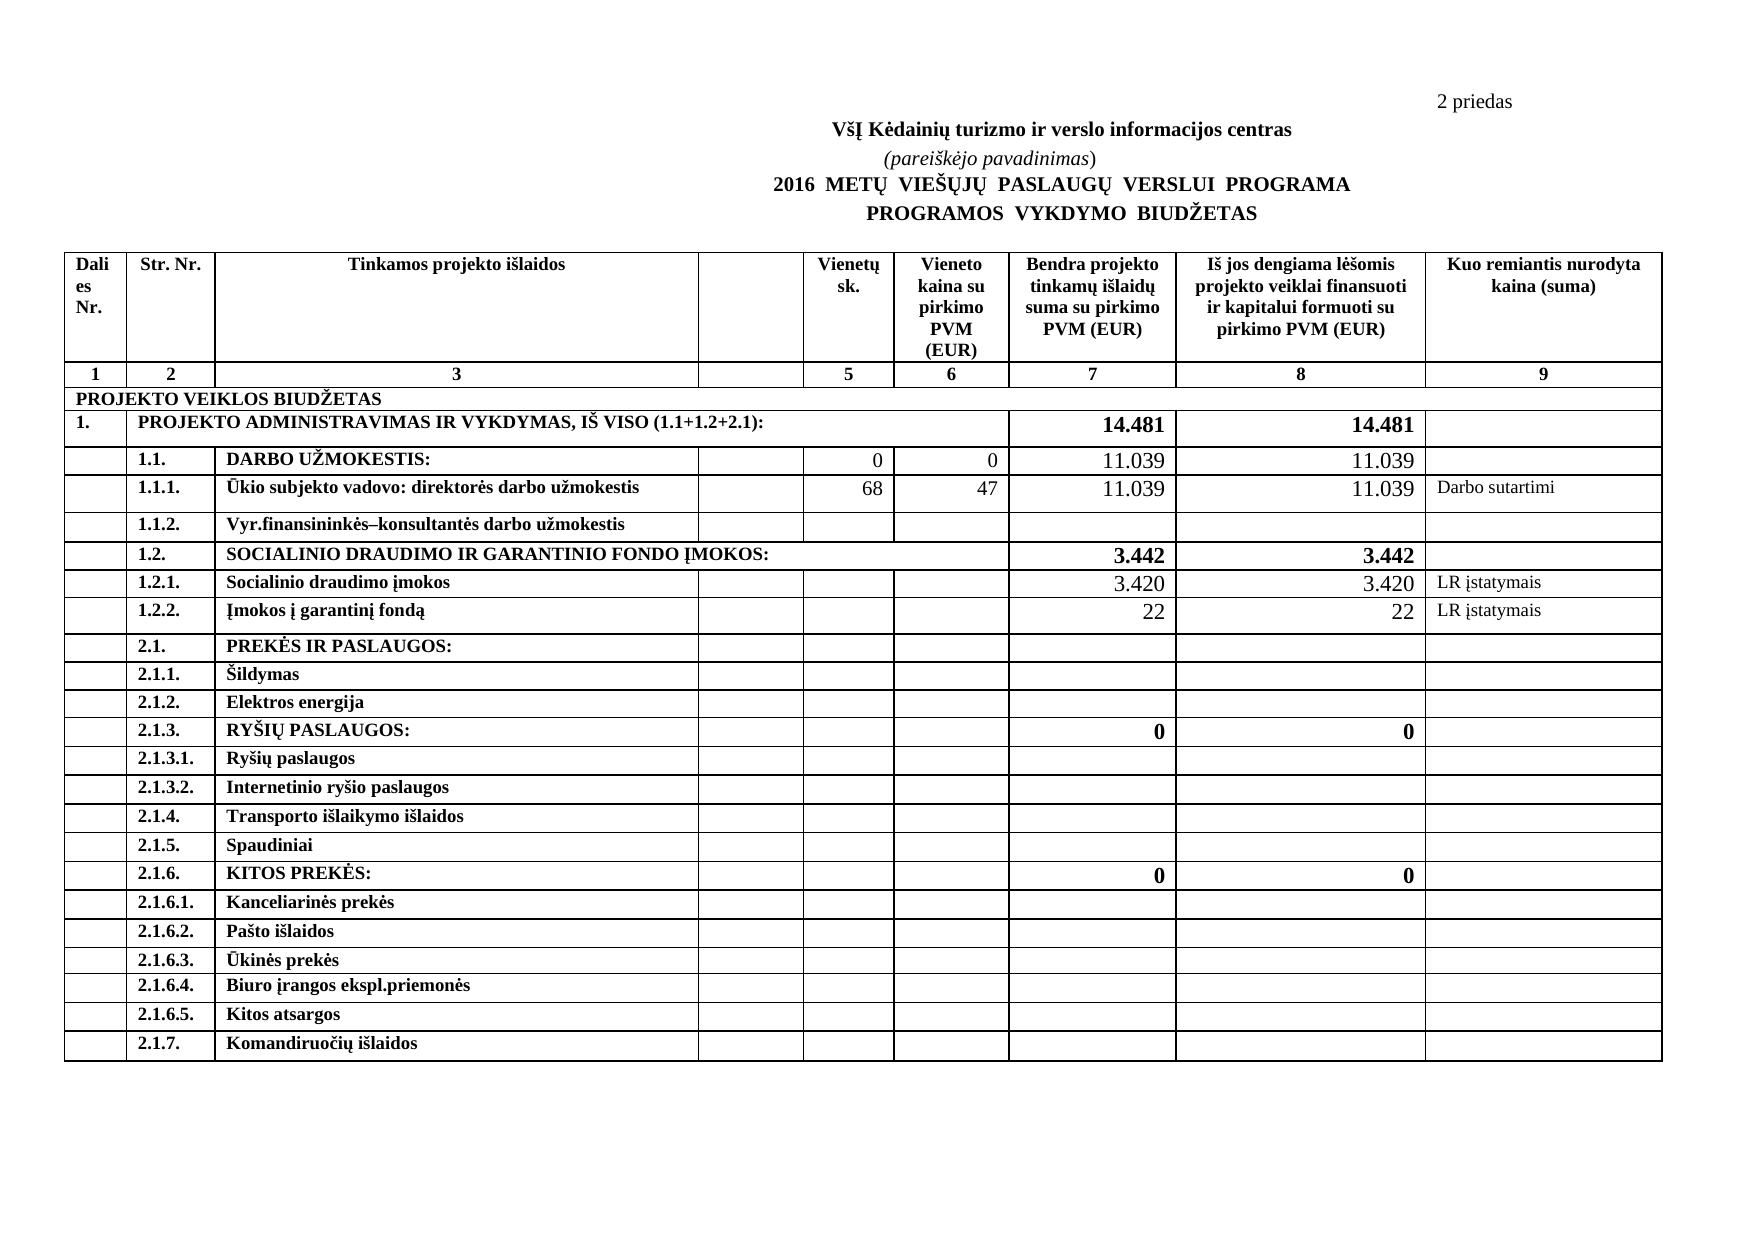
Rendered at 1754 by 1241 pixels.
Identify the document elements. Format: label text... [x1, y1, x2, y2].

table_cell Transporto išlaikymo išlaidos [216, 805, 698, 832]
table_cell [804, 833, 893, 861]
table_cell PREKĖS IR PASLAUGOS: [216, 635, 698, 661]
table_cell Ūkio subjekto vadovo: direktorės darbo užmokestis [216, 476, 698, 512]
table_cell 0 [1010, 718, 1175, 746]
table_cell [895, 598, 1008, 633]
table_cell [1426, 920, 1661, 947]
table_cell [698, 226, 803, 252]
table_cell [1177, 776, 1425, 803]
table_cell [699, 691, 803, 717]
table_cell [895, 691, 1008, 717]
table_cell [895, 891, 1008, 918]
table_cell [65, 513, 126, 541]
table_cell [895, 948, 1008, 973]
table_cell Įmokos į garantinį fondą [216, 598, 698, 633]
table_cell [804, 948, 893, 973]
table_cell [1010, 747, 1175, 774]
table_cell [699, 635, 803, 661]
table_cell [64, 172, 126, 201]
table_cell 6 [895, 363, 1008, 387]
table_cell SOCIALINIO DRAUDIMO IR GARANTINIO FONDO ĮMOKOS: [216, 543, 1008, 569]
table_header [215, 89, 698, 117]
table_cell [1010, 776, 1175, 803]
table_cell [215, 201, 698, 226]
table_header [698, 89, 803, 117]
table_cell [1426, 635, 1661, 661]
table_cell [215, 146, 698, 172]
table_cell 5 [804, 363, 893, 387]
table_cell KITOS PREKĖS: [216, 862, 698, 889]
table_cell [804, 388, 894, 410]
table_cell [1426, 513, 1661, 541]
table_cell LR įstatymais [1426, 598, 1661, 633]
table_cell [64, 201, 126, 226]
table_cell [1177, 1003, 1425, 1030]
table_cell [215, 118, 698, 146]
table_cell [699, 571, 803, 597]
table_cell [1009, 226, 1176, 252]
table_cell [895, 805, 1008, 832]
table_cell [65, 1032, 126, 1060]
table_cell [1177, 948, 1425, 973]
table_cell [1009, 388, 1176, 410]
table_cell 2.1.3. [127, 718, 214, 746]
table_cell [804, 226, 894, 252]
table_cell 2.1.6.5. [127, 1003, 214, 1030]
table_cell Dalies Nr. [65, 253, 126, 361]
table_cell [65, 747, 126, 774]
table_cell 2.1.6. [127, 862, 214, 889]
table_cell [895, 776, 1008, 803]
table_cell [1177, 513, 1425, 541]
table_cell [1426, 891, 1661, 918]
table_cell [215, 172, 698, 201]
table_cell [65, 691, 126, 717]
table_cell [804, 747, 893, 774]
table_cell DARBO UŽMOKESTIS: [216, 448, 698, 474]
table_cell [1010, 1003, 1175, 1030]
table_cell 14.481 [1177, 411, 1425, 446]
table_cell [65, 974, 126, 1001]
table_cell 1.1.1. [127, 476, 214, 512]
table_cell [699, 663, 803, 689]
table_cell VšĮ Kėdainių turizmo ir verslo informacijos centras [698, 118, 1426, 146]
table_cell [895, 747, 1008, 774]
table_cell [65, 663, 126, 689]
table_cell 3.420 [1177, 571, 1425, 597]
table_cell 0 [1010, 862, 1175, 889]
table_cell [1426, 146, 1662, 172]
table_cell [1426, 948, 1661, 973]
table_cell 3.442 [1177, 543, 1425, 569]
table_cell [699, 747, 803, 774]
table_header [1176, 89, 1426, 117]
table_cell 2 [127, 363, 214, 387]
table_cell Kanceliarinės prekės [216, 891, 698, 918]
table_cell [1177, 974, 1425, 1001]
table_cell [1010, 805, 1175, 832]
table_header [64, 89, 126, 117]
table_cell 22 [1177, 598, 1425, 633]
table_cell [1010, 920, 1175, 947]
table_cell 3 [216, 363, 698, 387]
table_cell [804, 776, 893, 803]
table_cell 0 [1177, 862, 1425, 889]
table_cell Bendra projekto tinkamų išlaidų suma su pirkimo PVM (EUR) [1010, 253, 1175, 361]
table_cell [1426, 747, 1661, 774]
table_cell [895, 571, 1008, 597]
table_cell Kitos atsargos [216, 1003, 698, 1030]
table_cell (pareiškėjo pavadinimas) [804, 146, 1176, 172]
table_cell [126, 146, 215, 172]
table_cell PROJEKTO ADMINISTRAVIMAS IR VYKDYMAS, IŠ VISO (1.1+1.2+2.1): [127, 411, 1008, 446]
table_cell Tinkamos projekto išlaidos [216, 253, 698, 361]
table_cell 2.1.6.2. [127, 920, 214, 947]
table_cell [804, 1003, 893, 1030]
table_cell Ryšių paslaugos [216, 747, 698, 774]
table_cell [1010, 513, 1175, 541]
table_cell [699, 718, 803, 746]
table_cell [65, 543, 126, 569]
table_cell [1426, 448, 1661, 474]
table_cell [699, 891, 803, 918]
table_cell [1010, 1032, 1175, 1060]
table_cell LR įstatymais [1426, 571, 1661, 597]
table_cell Šildymas [216, 663, 698, 689]
table_cell 22 [1010, 598, 1175, 633]
table_cell [804, 920, 893, 947]
table_cell 9 [1426, 363, 1661, 387]
table_cell [126, 226, 215, 252]
table_cell [1177, 691, 1425, 717]
table_cell 2.1.5. [127, 833, 214, 861]
table_cell [1010, 663, 1175, 689]
table_cell PROGRAMOS VYKDYMO BIUDŽETAS [698, 201, 1426, 226]
table_cell [1426, 691, 1661, 717]
table_cell Kuo remiantis nurodyta kaina (suma) [1426, 253, 1661, 361]
table_cell [64, 146, 126, 172]
table_cell 68 [804, 476, 893, 512]
table_cell [65, 920, 126, 947]
table_cell [65, 598, 126, 633]
table_cell Socialinio draudimo įmokos [216, 571, 698, 597]
table_cell [699, 948, 803, 973]
table_cell [1426, 388, 1661, 410]
table_cell Str. Nr. [127, 253, 214, 361]
table_cell [804, 974, 893, 1001]
table_header [804, 89, 894, 117]
table_cell [804, 805, 893, 832]
table_cell [126, 172, 215, 201]
table_cell [699, 598, 803, 633]
table_cell Vieneto kaina su pirkimo PVM (EUR) [895, 253, 1008, 361]
table_cell 0 [1177, 718, 1425, 746]
table_cell [895, 974, 1008, 1001]
table_cell [1426, 776, 1661, 803]
table_header 2 priedas [1426, 89, 1662, 117]
table_cell [65, 862, 126, 889]
table_cell Vienetų sk. [804, 253, 893, 361]
table_cell [1426, 805, 1661, 832]
table_cell [804, 598, 893, 633]
table_cell 1.1. [127, 448, 214, 474]
table_cell [65, 805, 126, 832]
table_cell [65, 833, 126, 861]
table_cell [1426, 862, 1661, 889]
table_cell [804, 718, 893, 746]
table_cell [699, 776, 803, 803]
table_cell [1426, 201, 1662, 226]
table_cell 2.1.6.1. [127, 891, 214, 918]
table_cell [65, 948, 126, 973]
table_cell 2.1.7. [127, 1032, 214, 1060]
table_cell 2.1.6.4. [127, 974, 214, 1001]
table_cell [1010, 948, 1175, 973]
table_cell 1.1.2. [127, 513, 214, 541]
table_header [126, 89, 215, 117]
table_cell [699, 862, 803, 889]
table_cell Ūkinės prekės [216, 948, 698, 973]
table_cell [1426, 543, 1661, 569]
table_cell 1. [65, 411, 126, 446]
table_cell [1177, 635, 1425, 661]
table_cell [699, 833, 803, 861]
table_cell Iš jos dengiama lėšomis projekto veiklai finansuoti ir kapitalui formuoti su pirkimo PVM (EUR) [1177, 253, 1425, 361]
table_cell [1176, 388, 1426, 410]
table_cell 47 [895, 476, 1008, 512]
table_cell 8 [1177, 363, 1425, 387]
table_cell [804, 1032, 893, 1060]
table_cell PROJEKTO VEIKLOS BIUDŽETAS [65, 388, 698, 410]
table_cell [894, 226, 1009, 252]
table_cell [1177, 920, 1425, 947]
table_cell [895, 663, 1008, 689]
table_cell Komandiruočių išlaidos [216, 1032, 698, 1060]
table_cell Pašto išlaidos [216, 920, 698, 947]
table_cell 3.420 [1010, 571, 1175, 597]
table_cell [215, 226, 698, 252]
table_cell [699, 805, 803, 832]
table_cell 2.1. [127, 635, 214, 661]
table_cell Biuro įrangos ekspl.priemonės [216, 974, 698, 1001]
table_cell 2.1.3.2. [127, 776, 214, 803]
table_cell [804, 691, 893, 717]
table_cell 2.1.3.1. [127, 747, 214, 774]
table_cell 0 [895, 448, 1008, 474]
table_cell [65, 776, 126, 803]
table_cell Elektros energija [216, 691, 698, 717]
table_cell Darbo sutartimi [1426, 476, 1661, 512]
table_cell 11.039 [1010, 448, 1175, 474]
table_cell [65, 718, 126, 746]
table_cell [895, 1032, 1008, 1060]
table_cell [65, 476, 126, 512]
table_cell Vyr.finansininkės–konsultantės darbo užmokestis [216, 513, 698, 541]
table_cell 2.1.1. [127, 663, 214, 689]
table_cell [895, 920, 1008, 947]
table_cell [1426, 411, 1661, 446]
table_cell [804, 891, 893, 918]
table_cell [1177, 663, 1425, 689]
table_cell [65, 571, 126, 597]
table_cell 1.2.2. [127, 598, 214, 633]
table_cell [698, 146, 803, 172]
table_cell [699, 513, 803, 541]
table_cell Internetinio ryšio paslaugos [216, 776, 698, 803]
table_cell [895, 862, 1008, 889]
table_cell [699, 974, 803, 1001]
table_cell [1177, 833, 1425, 861]
table_cell [699, 448, 803, 474]
table_cell [126, 118, 215, 146]
table_cell 0 [804, 448, 893, 474]
table_cell [1426, 663, 1661, 689]
table_cell [1426, 1032, 1661, 1060]
table_cell [699, 253, 803, 361]
table_cell [804, 635, 893, 661]
table_cell [699, 920, 803, 947]
table_cell [804, 663, 893, 689]
table_cell [1426, 226, 1662, 252]
table_cell [1010, 891, 1175, 918]
table_cell [126, 201, 215, 226]
table_header [1009, 89, 1176, 117]
table_cell [1426, 172, 1662, 201]
table_cell 1 [65, 363, 126, 387]
table_header [894, 89, 1009, 117]
table_cell 1.2. [127, 543, 214, 569]
table_cell [699, 1032, 803, 1060]
table_cell 2.1.4. [127, 805, 214, 832]
table_cell [1426, 1003, 1661, 1030]
table_cell [804, 513, 893, 541]
table_cell [699, 1003, 803, 1030]
table_cell [65, 891, 126, 918]
table_cell [895, 635, 1008, 661]
table_cell [65, 635, 126, 661]
table_cell [64, 118, 126, 146]
table_cell [895, 513, 1008, 541]
table_cell [699, 363, 803, 387]
table_cell [1177, 747, 1425, 774]
table_cell [895, 1003, 1008, 1030]
table_cell [65, 448, 126, 474]
table_cell 2.1.2. [127, 691, 214, 717]
table_cell [895, 718, 1008, 746]
table_cell [1010, 974, 1175, 1001]
table_cell [1177, 1032, 1425, 1060]
table_cell 1.2.1. [127, 571, 214, 597]
table_cell 3.442 [1010, 543, 1175, 569]
table_cell [64, 226, 126, 252]
table_cell 7 [1010, 363, 1175, 387]
table_cell 14.481 [1010, 411, 1175, 446]
table_cell [895, 833, 1008, 861]
table_cell [65, 1003, 126, 1030]
table_cell 11.039 [1177, 448, 1425, 474]
table_cell 11.039 [1010, 476, 1175, 512]
table_cell Spaudiniai [216, 833, 698, 861]
table_cell [1176, 226, 1426, 252]
table_cell [1177, 805, 1425, 832]
table_cell [1426, 974, 1661, 1001]
table_cell 11.039 [1177, 476, 1425, 512]
table_cell [1426, 118, 1662, 146]
table_cell [1177, 891, 1425, 918]
table_cell [1176, 146, 1426, 172]
table_cell [1426, 718, 1661, 746]
table_cell [804, 862, 893, 889]
table_cell [1010, 833, 1175, 861]
table_cell [804, 571, 893, 597]
table_cell [894, 388, 1009, 410]
table_cell [1426, 833, 1661, 861]
table_cell 2.1.6.3. [127, 948, 214, 973]
table_cell [1010, 691, 1175, 717]
table_cell RYŠIŲ PASLAUGOS: [216, 718, 698, 746]
table_cell 2016 METŲ VIEŠŲJŲ PASLAUGŲ VERSLUI PROGRAMA [698, 172, 1426, 201]
table_cell [698, 388, 803, 410]
table_cell [1010, 635, 1175, 661]
table_cell [699, 476, 803, 512]
